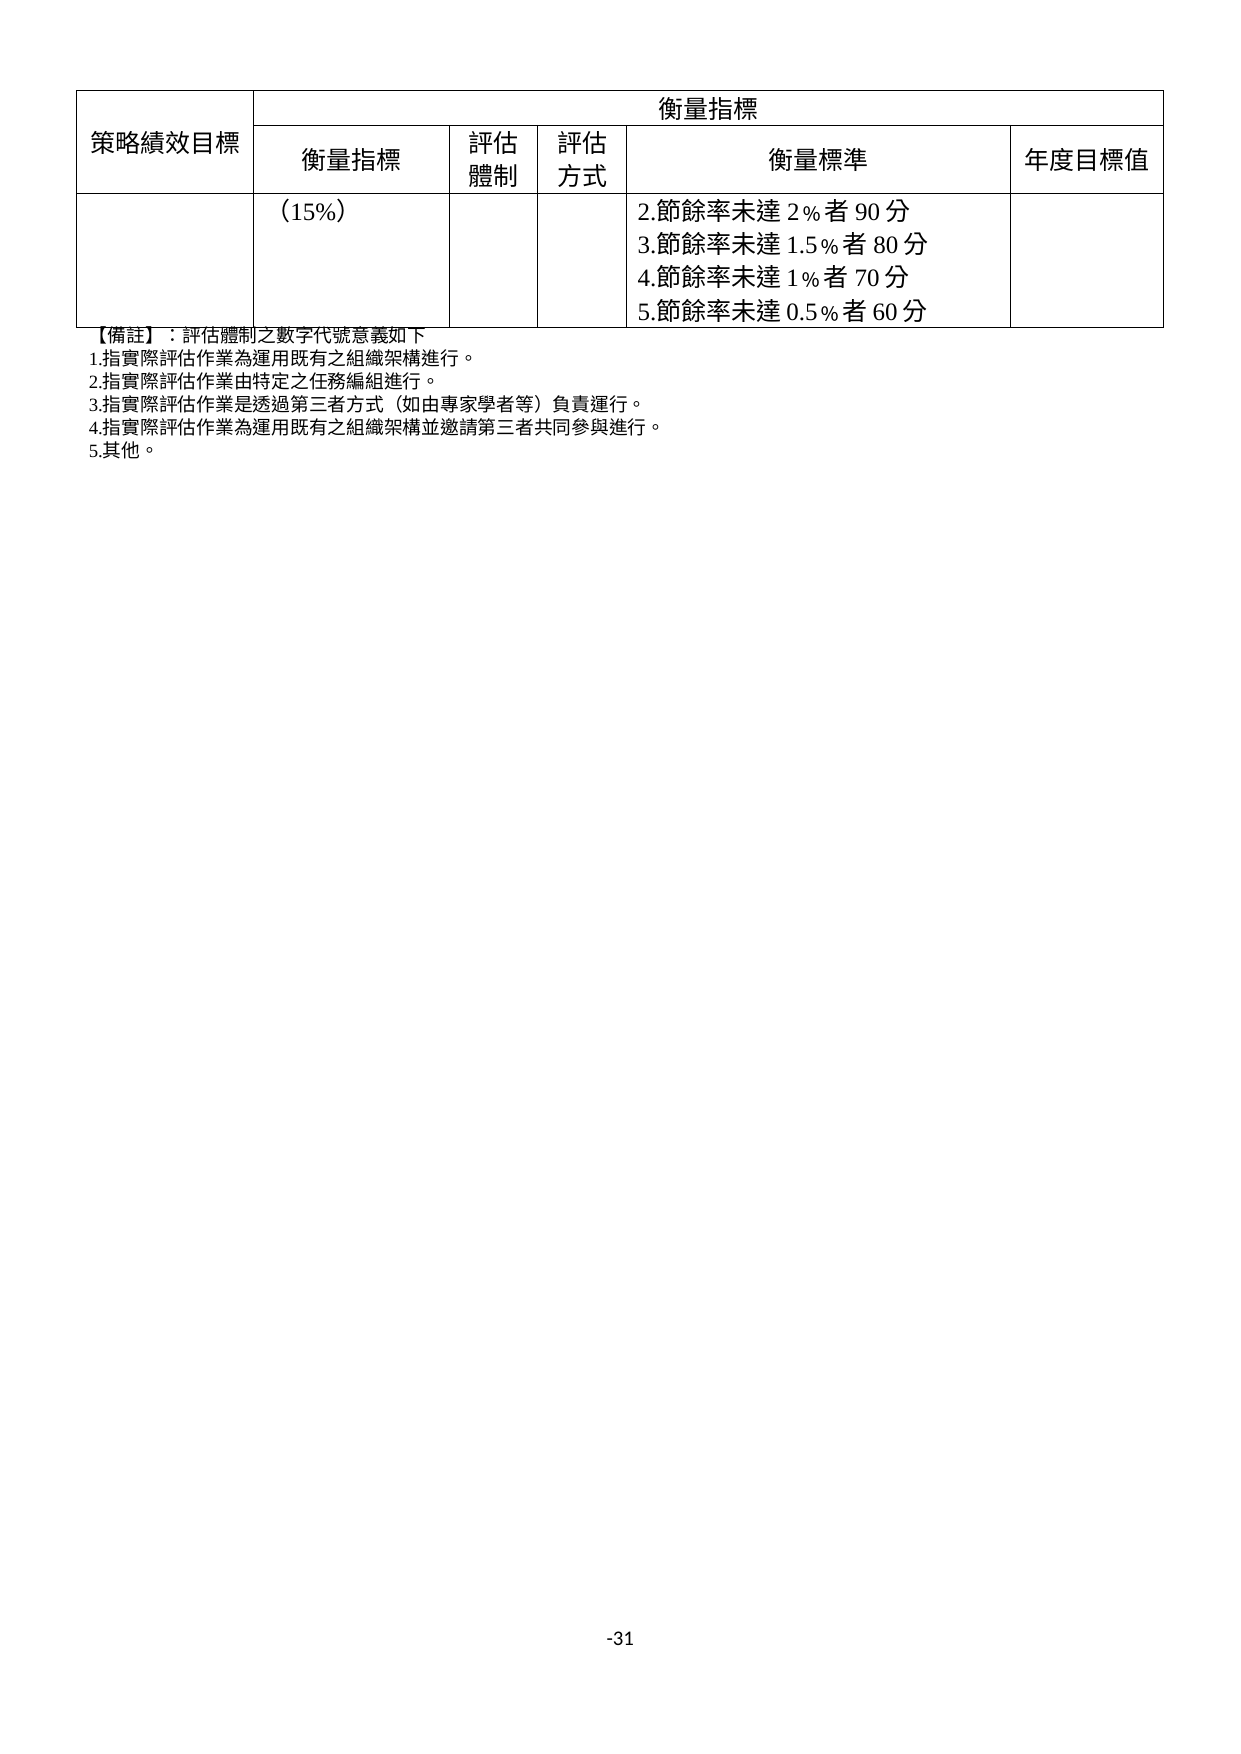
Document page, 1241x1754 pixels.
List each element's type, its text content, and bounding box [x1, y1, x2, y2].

table_cell [450, 194, 537, 327]
list 指實際評估作業由特定之任務編組進行。 [88, 374, 1152, 392]
table_cell （15%） [254, 194, 449, 327]
table_header 策略績效目標 [77, 91, 253, 192]
list 指實際評估作業為運用既有之組織架構進行。 [88, 351, 1152, 369]
table_cell 評估體制 [450, 126, 537, 192]
table_cell [77, 194, 253, 327]
table_cell 衡量標準 [627, 126, 1010, 192]
table_cell 評估方式 [538, 126, 626, 192]
table_cell 2.節餘率未達 2﹪者 90分 3.節餘率未達1.5﹪者 80分 4.節餘率未達1﹪者 70分 5.節餘率未達0.5﹪者60分 [627, 194, 1010, 327]
list 其他。 [88, 442, 1152, 461]
list 指實際評估作業為運用既有之組織架構並邀請第三者共同參與進行。 [88, 419, 1152, 438]
table_cell 年度目標值 [1011, 126, 1163, 192]
table_cell [1011, 194, 1163, 327]
table_cell 衡量指標 [254, 126, 449, 192]
list 指實際評估作業是透過第三者方式（如由專家學者等）負責運行。 [88, 397, 1152, 415]
table_cell [538, 194, 626, 327]
text 【備註】：評估體制之數字代號意義如下 [88, 328, 1152, 347]
table_header 衡量指標 [254, 91, 1163, 125]
